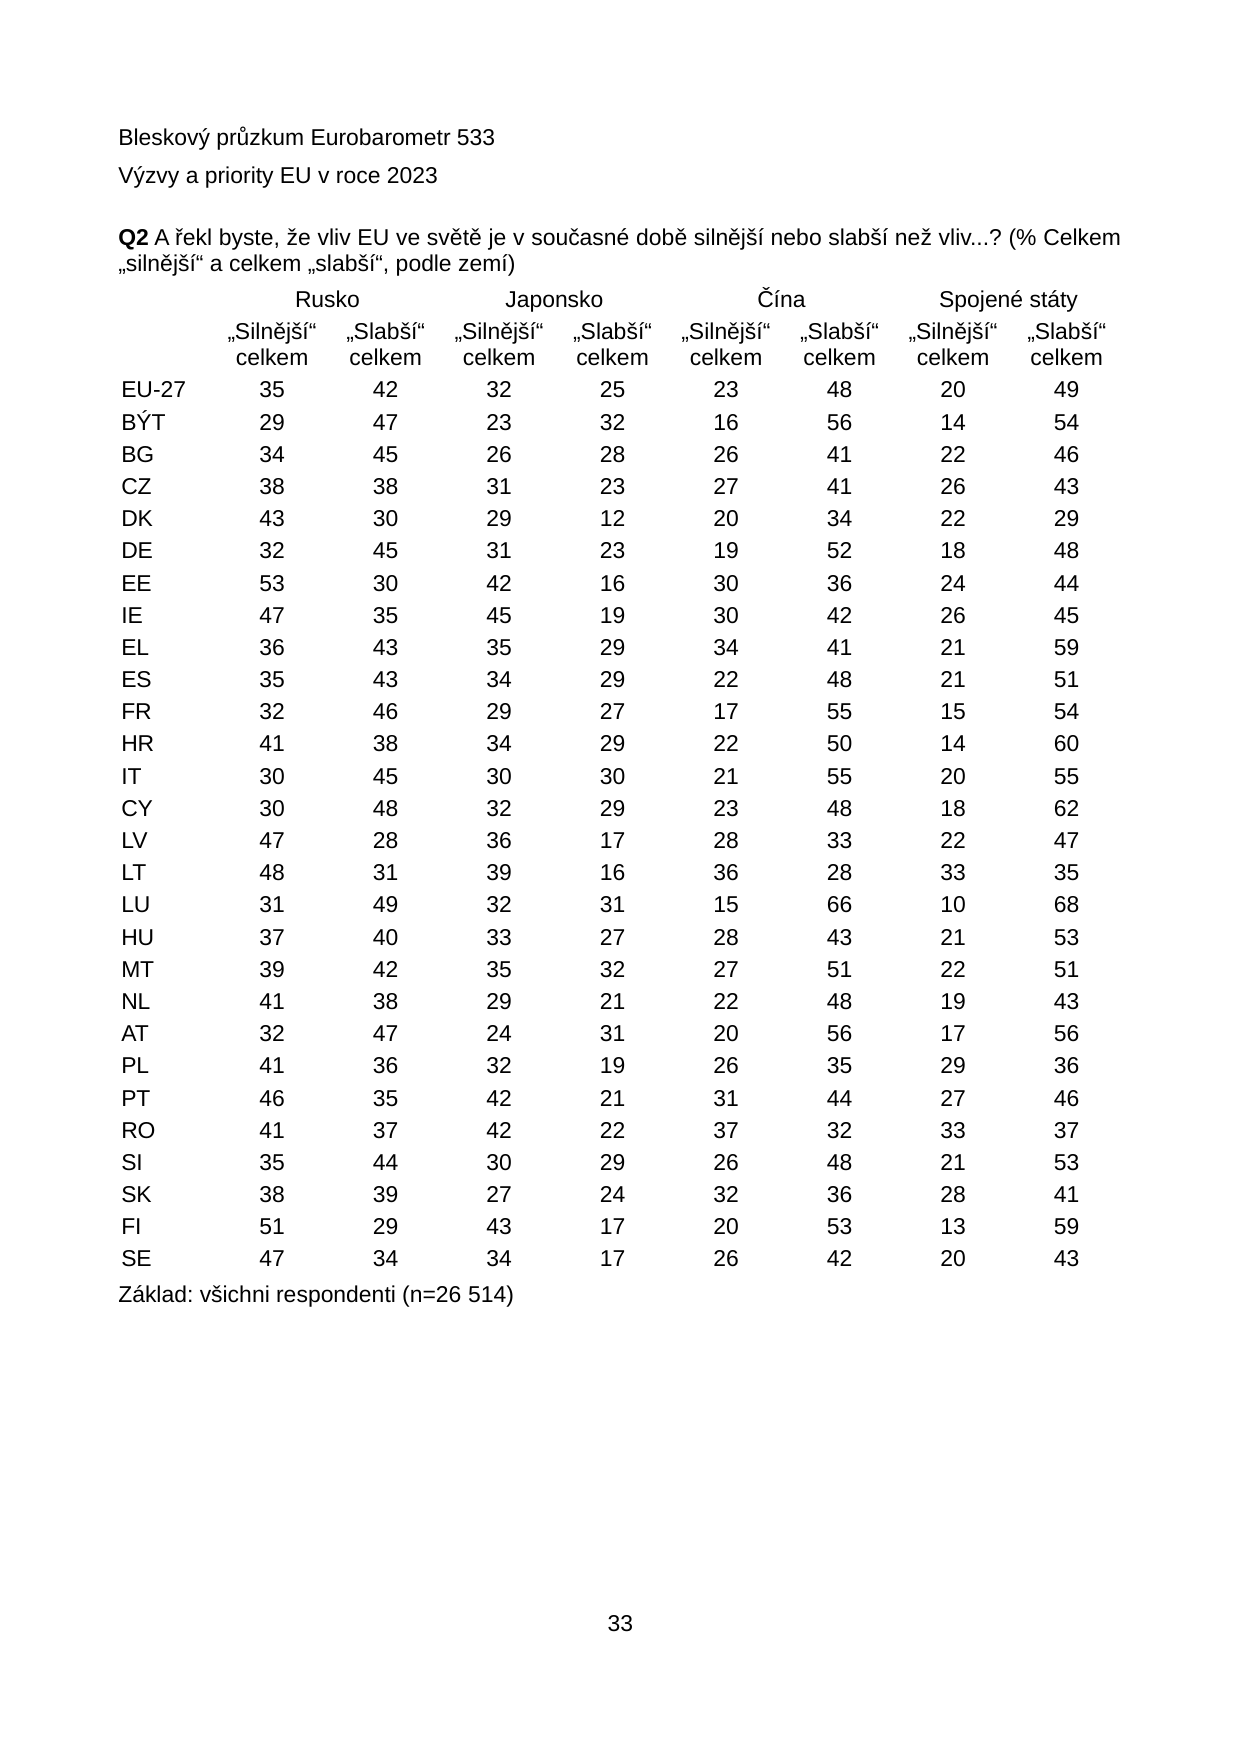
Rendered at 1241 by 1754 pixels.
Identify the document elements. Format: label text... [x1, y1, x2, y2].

table_cell 34 [330, 1243, 441, 1275]
table_cell 31 [668, 1082, 784, 1114]
table_cell 23 [668, 792, 784, 824]
table_cell 55 [784, 695, 895, 727]
table_cell 59 [1011, 631, 1122, 663]
table_cell 17 [557, 824, 668, 856]
table_cell 35 [441, 631, 557, 663]
table_cell 56 [784, 406, 895, 438]
table_cell 18 [895, 792, 1011, 824]
table_cell 27 [441, 1178, 557, 1210]
table_cell 32 [557, 953, 668, 985]
table_cell 56 [1011, 1017, 1122, 1049]
table_cell 23 [557, 534, 668, 567]
table_cell 41 [214, 728, 330, 760]
table_cell 32 [214, 1017, 330, 1049]
table_cell BG [118, 438, 214, 470]
table_cell 18 [895, 534, 1011, 567]
table_cell 42 [441, 1114, 557, 1146]
table_cell FR [118, 695, 214, 727]
table_cell „Silnější“ celkem [441, 315, 557, 373]
table_cell 16 [557, 856, 668, 888]
table_cell 30 [441, 1146, 557, 1178]
table_cell SE [118, 1243, 214, 1275]
table_cell 39 [330, 1178, 441, 1210]
table_cell 44 [784, 1082, 895, 1114]
table_cell 22 [895, 824, 1011, 856]
table_cell 15 [895, 695, 1011, 727]
table_cell HR [118, 728, 214, 760]
table_cell EL [118, 631, 214, 663]
table_cell ES [118, 663, 214, 695]
table_cell 42 [784, 599, 895, 631]
table_cell LT [118, 856, 214, 888]
table_cell „Slabší“ celkem [784, 315, 895, 373]
table_cell 59 [1011, 1210, 1122, 1242]
table_cell 62 [1011, 792, 1122, 824]
table_cell 31 [557, 1017, 668, 1049]
table_header Spojené státy [895, 283, 1122, 315]
table_cell 28 [668, 824, 784, 856]
table_cell 48 [784, 374, 895, 406]
table_cell 47 [330, 1017, 441, 1049]
table_cell SK [118, 1178, 214, 1210]
table_cell 15 [668, 889, 784, 921]
table_cell 36 [441, 824, 557, 856]
table_cell 38 [214, 1178, 330, 1210]
table_cell 48 [784, 792, 895, 824]
table_cell 43 [784, 921, 895, 953]
table_cell 37 [668, 1114, 784, 1146]
table_cell 29 [557, 663, 668, 695]
table_cell 31 [330, 856, 441, 888]
table_cell „Silnější“ celkem [668, 315, 784, 373]
table_cell 35 [214, 374, 330, 406]
table_cell 43 [1011, 470, 1122, 502]
table_cell 20 [895, 374, 1011, 406]
table_cell 33 [895, 856, 1011, 888]
table_cell 48 [784, 1146, 895, 1178]
table_cell BÝT [118, 406, 214, 438]
table_cell 22 [668, 663, 784, 695]
table_cell 45 [330, 760, 441, 792]
table_cell 48 [330, 792, 441, 824]
table_cell 48 [1011, 534, 1122, 567]
table_cell 30 [668, 567, 784, 599]
table_cell 34 [441, 1243, 557, 1275]
table_cell 27 [668, 953, 784, 985]
table_cell „Slabší“ celkem [557, 315, 668, 373]
table_cell 43 [330, 631, 441, 663]
table_cell 17 [557, 1243, 668, 1275]
table_cell 55 [784, 760, 895, 792]
table_cell 47 [214, 1243, 330, 1275]
table_cell 22 [895, 953, 1011, 985]
table_cell HU [118, 921, 214, 953]
table_cell 35 [441, 953, 557, 985]
table_cell 48 [214, 856, 330, 888]
table_cell 22 [668, 728, 784, 760]
table_cell 53 [214, 567, 330, 599]
table_cell 30 [214, 760, 330, 792]
table_cell 44 [1011, 567, 1122, 599]
table_cell 26 [441, 438, 557, 470]
table_cell 36 [214, 631, 330, 663]
table_cell 43 [214, 502, 330, 534]
table_cell 42 [441, 1082, 557, 1114]
table_cell LV [118, 824, 214, 856]
table_cell 43 [330, 663, 441, 695]
table_cell 28 [557, 438, 668, 470]
table_cell 23 [557, 470, 668, 502]
table_cell 32 [214, 534, 330, 567]
table_cell 34 [441, 728, 557, 760]
table_cell IT [118, 760, 214, 792]
table_cell 48 [784, 985, 895, 1017]
table_cell 51 [784, 953, 895, 985]
table_cell 41 [214, 1114, 330, 1146]
table_header Čína [668, 283, 895, 315]
table_cell 28 [784, 856, 895, 888]
table_cell 37 [214, 921, 330, 953]
table_cell 43 [1011, 985, 1122, 1017]
table_cell 10 [895, 889, 1011, 921]
table_cell 47 [214, 599, 330, 631]
table_cell 45 [330, 438, 441, 470]
table_cell 60 [1011, 728, 1122, 760]
table_cell 31 [441, 534, 557, 567]
table_cell 21 [557, 985, 668, 1017]
table_cell 16 [557, 567, 668, 599]
table_cell 41 [1011, 1178, 1122, 1210]
table_cell LU [118, 889, 214, 921]
table_cell 26 [668, 438, 784, 470]
table_cell DK [118, 502, 214, 534]
table_cell 36 [784, 1178, 895, 1210]
table_header Rusko [214, 283, 441, 315]
table_cell 20 [895, 760, 1011, 792]
table_cell „Slabší“ celkem [330, 315, 441, 373]
table_cell 43 [441, 1210, 557, 1242]
table_cell 21 [895, 1146, 1011, 1178]
table_cell 33 [441, 921, 557, 953]
table_cell 47 [214, 824, 330, 856]
table_cell [118, 315, 214, 373]
table_cell 19 [895, 985, 1011, 1017]
table_cell 29 [330, 1210, 441, 1242]
table_cell „Silnější“ celkem [214, 315, 330, 373]
table_cell AT [118, 1017, 214, 1049]
table_cell 42 [330, 374, 441, 406]
table_cell PL [118, 1049, 214, 1082]
table_cell 56 [784, 1017, 895, 1049]
table_cell 55 [1011, 760, 1122, 792]
table_cell 48 [784, 663, 895, 695]
table_cell 38 [330, 470, 441, 502]
table_cell 17 [557, 1210, 668, 1242]
table_cell 20 [668, 1210, 784, 1242]
table_cell 49 [1011, 374, 1122, 406]
table_cell 29 [214, 406, 330, 438]
table_cell 36 [668, 856, 784, 888]
table_cell 35 [330, 599, 441, 631]
table_cell 52 [784, 534, 895, 567]
table_cell 29 [557, 728, 668, 760]
table_cell 45 [330, 534, 441, 567]
table_cell 33 [784, 824, 895, 856]
table_cell 13 [895, 1210, 1011, 1242]
table_cell 32 [441, 1049, 557, 1082]
table_cell 24 [441, 1017, 557, 1049]
table_cell 45 [1011, 599, 1122, 631]
table_cell IE [118, 599, 214, 631]
table_cell 16 [668, 406, 784, 438]
table_cell 27 [895, 1082, 1011, 1114]
table_cell CZ [118, 470, 214, 502]
table_cell 53 [1011, 921, 1122, 953]
table_cell 35 [330, 1082, 441, 1114]
table_cell 29 [441, 985, 557, 1017]
table_cell 39 [441, 856, 557, 888]
table_cell 32 [784, 1114, 895, 1146]
table_cell 21 [895, 663, 1011, 695]
table_cell 17 [668, 695, 784, 727]
table_cell 51 [1011, 953, 1122, 985]
table_cell 32 [214, 695, 330, 727]
table_cell 28 [895, 1178, 1011, 1210]
table_cell 29 [557, 631, 668, 663]
table_cell 40 [330, 921, 441, 953]
table_cell MT [118, 953, 214, 985]
table_cell 26 [668, 1049, 784, 1082]
table_header [118, 283, 214, 315]
table_cell 31 [441, 470, 557, 502]
table_cell 44 [330, 1146, 441, 1178]
table_cell 51 [1011, 663, 1122, 695]
table_cell EU-27 [118, 374, 214, 406]
table_cell 21 [557, 1082, 668, 1114]
table_cell SI [118, 1146, 214, 1178]
table_cell 26 [668, 1243, 784, 1275]
table_cell 37 [1011, 1114, 1122, 1146]
table_cell 25 [557, 374, 668, 406]
table_cell 33 [895, 1114, 1011, 1146]
table_cell 68 [1011, 889, 1122, 921]
table_cell 21 [895, 631, 1011, 663]
table_cell 29 [557, 1146, 668, 1178]
table_cell 20 [895, 1243, 1011, 1275]
table_cell 35 [1011, 856, 1122, 888]
table_cell 46 [214, 1082, 330, 1114]
table_cell 32 [668, 1178, 784, 1210]
table_cell 32 [441, 889, 557, 921]
table_cell 36 [1011, 1049, 1122, 1082]
table_cell 30 [330, 502, 441, 534]
table_cell 32 [557, 406, 668, 438]
table_cell 41 [214, 1049, 330, 1082]
table_cell 53 [1011, 1146, 1122, 1178]
table_cell 41 [784, 438, 895, 470]
table_cell 41 [784, 631, 895, 663]
table_cell 45 [441, 599, 557, 631]
table_cell 37 [330, 1114, 441, 1146]
table_cell 35 [214, 663, 330, 695]
table_cell 19 [557, 1049, 668, 1082]
table_cell 21 [895, 921, 1011, 953]
table_cell 31 [214, 889, 330, 921]
table_cell 30 [214, 792, 330, 824]
table_cell 50 [784, 728, 895, 760]
table_cell „Slabší“ celkem [1011, 315, 1122, 373]
table_header Japonsko [441, 283, 668, 315]
text Q2 A řekl byste, že vliv EU ve světě je v současné době silnější nebo slabší než vliv...? (% Celkem „silnější“ a celkem „slabší“, podle zemí) [118, 224, 1122, 277]
table_cell 22 [557, 1114, 668, 1146]
table_cell 27 [557, 695, 668, 727]
table_cell 53 [784, 1210, 895, 1242]
table_cell PT [118, 1082, 214, 1114]
table_cell 14 [895, 728, 1011, 760]
table_cell 46 [330, 695, 441, 727]
text Základ: všichni respondenti (n=26 514) [118, 1281, 1122, 1307]
table_cell 46 [1011, 1082, 1122, 1114]
table_cell 19 [668, 534, 784, 567]
table_cell 29 [441, 502, 557, 534]
table_cell 20 [668, 1017, 784, 1049]
table_cell 51 [214, 1210, 330, 1242]
table_cell 35 [214, 1146, 330, 1178]
table_cell 38 [330, 728, 441, 760]
table_cell 23 [668, 374, 784, 406]
table_cell CY [118, 792, 214, 824]
table_cell 29 [1011, 502, 1122, 534]
table_cell 43 [1011, 1243, 1122, 1275]
table_cell EE [118, 567, 214, 599]
table_cell 41 [214, 985, 330, 1017]
table_cell 38 [214, 470, 330, 502]
table_cell 47 [1011, 824, 1122, 856]
table_cell 22 [895, 502, 1011, 534]
table_cell 54 [1011, 406, 1122, 438]
table_cell RO [118, 1114, 214, 1146]
table_cell 47 [330, 406, 441, 438]
table_cell 66 [784, 889, 895, 921]
table_cell 17 [895, 1017, 1011, 1049]
table_cell 12 [557, 502, 668, 534]
table_cell 24 [895, 567, 1011, 599]
table_cell 28 [330, 824, 441, 856]
table_cell 36 [330, 1049, 441, 1082]
table_cell 32 [441, 374, 557, 406]
table_cell 54 [1011, 695, 1122, 727]
table_cell 26 [668, 1146, 784, 1178]
table_cell 22 [895, 438, 1011, 470]
table_cell 32 [441, 792, 557, 824]
table_cell 24 [557, 1178, 668, 1210]
table_cell 34 [441, 663, 557, 695]
table_cell 30 [441, 760, 557, 792]
table_cell 36 [784, 567, 895, 599]
table_cell FI [118, 1210, 214, 1242]
table_cell 22 [668, 985, 784, 1017]
table_cell 34 [784, 502, 895, 534]
table_cell 27 [557, 921, 668, 953]
table_cell 42 [330, 953, 441, 985]
table_cell 29 [557, 792, 668, 824]
table_cell 35 [784, 1049, 895, 1082]
table_cell 19 [557, 599, 668, 631]
table_cell 27 [668, 470, 784, 502]
table_cell 21 [668, 760, 784, 792]
table_cell 26 [895, 599, 1011, 631]
table_cell 30 [557, 760, 668, 792]
table_cell 26 [895, 470, 1011, 502]
table_cell 34 [668, 631, 784, 663]
table_cell 38 [330, 985, 441, 1017]
table_cell DE [118, 534, 214, 567]
table_cell 28 [668, 921, 784, 953]
table_cell 42 [784, 1243, 895, 1275]
table_cell 31 [557, 889, 668, 921]
table_cell „Silnější“ celkem [895, 315, 1011, 373]
table_cell 20 [668, 502, 784, 534]
table_cell 30 [668, 599, 784, 631]
table_cell 14 [895, 406, 1011, 438]
table_cell 34 [214, 438, 330, 470]
table_cell 41 [784, 470, 895, 502]
table_cell 29 [441, 695, 557, 727]
table_cell 49 [330, 889, 441, 921]
table_cell 39 [214, 953, 330, 985]
table_cell 30 [330, 567, 441, 599]
table_cell 46 [1011, 438, 1122, 470]
table_cell NL [118, 985, 214, 1017]
table_cell 42 [441, 567, 557, 599]
table_cell 23 [441, 406, 557, 438]
table_cell 29 [895, 1049, 1011, 1082]
